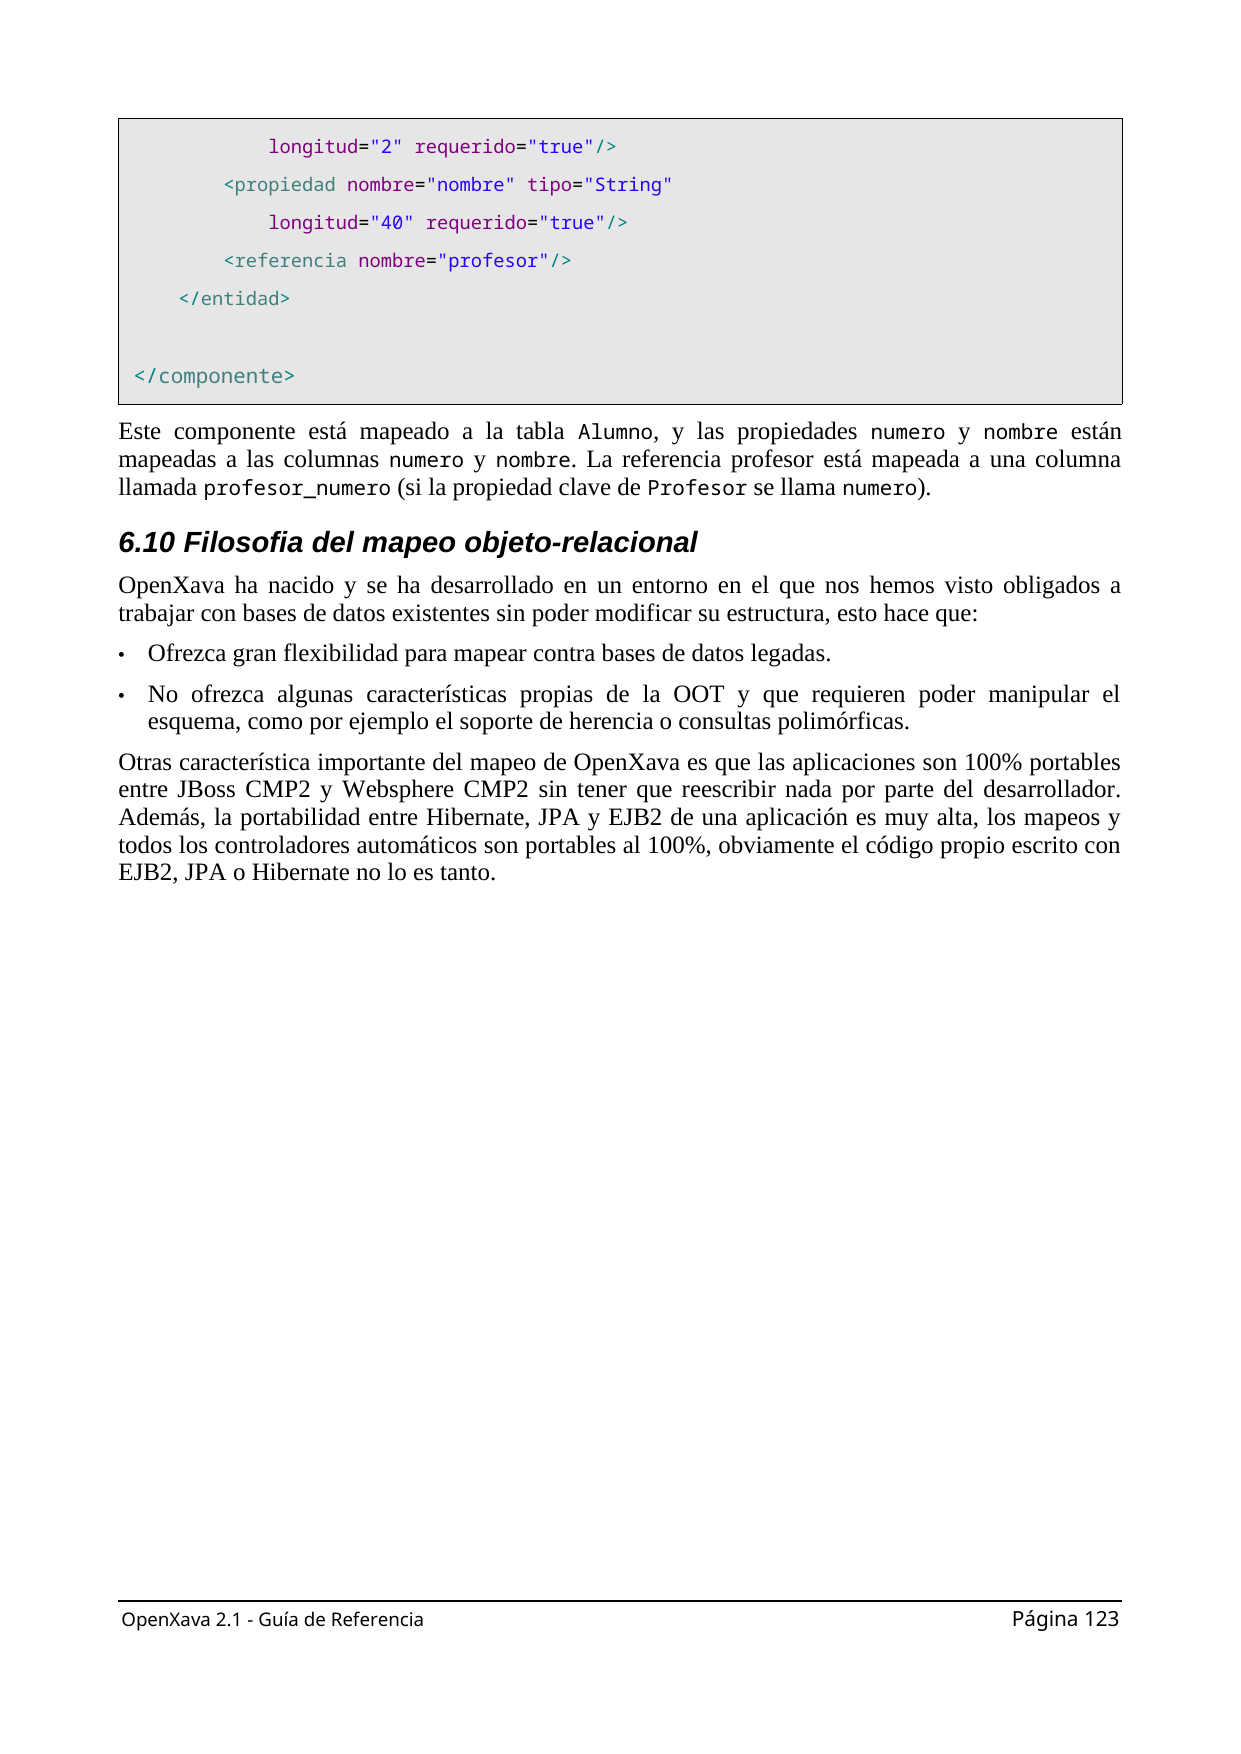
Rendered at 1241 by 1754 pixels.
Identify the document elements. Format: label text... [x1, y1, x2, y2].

text </componente> [119, 346, 1122, 404]
text <referencia nombre="profesor"/> [119, 232, 1122, 270]
subtitle Filosofia del mapeo objeto-relacional [118, 526, 1122, 559]
list No ofrezca algunas características propias de la OOT y que requieren poder manipular el esquema, como por ejemplo el soporte de herencia o consultas polimórficas. [118, 680, 1122, 735]
text </entidad> [119, 270, 1122, 308]
text longitud="2" requerido="true"/> [119, 119, 1122, 156]
text OpenXava ha nacido y se ha desarrollado en un entorno en el que nos hemos visto obligados a trabajar con bases de datos existentes sin poder modificar su estructura, esto hace que: [118, 572, 1122, 627]
list Ofrezca gran flexibilidad para mapear contra bases de datos legadas. [118, 639, 1122, 667]
text Otras característica importante del mapeo de OpenXava es que las aplicaciones son 100% portables entre JBoss CMP2 y Websphere CMP2 sin tener que reescribir nada por parte del desarrollador. Además, la portabilidad entre Hibernate, JPA y EJB2 de una aplicación es muy alta, los mapeos y todos los controladores automáticos son portables al 100%, obviamente el código propio escrito con EJB2, JPA o Hibernate no lo es tanto. [118, 748, 1122, 886]
text <propiedad nombre="nombre" tipo="String" [119, 156, 1122, 194]
text longitud="40" requerido="true"/> [119, 194, 1122, 232]
text Este componente está mapeado a la tabla Alumno, y las propiedades numero y nombre están mapeadas a las columnas numero y nombre. La referencia profesor está mapeada a una columna llamada profesor_numero (si la propiedad clave de Profesor se llama numero). [118, 417, 1122, 501]
